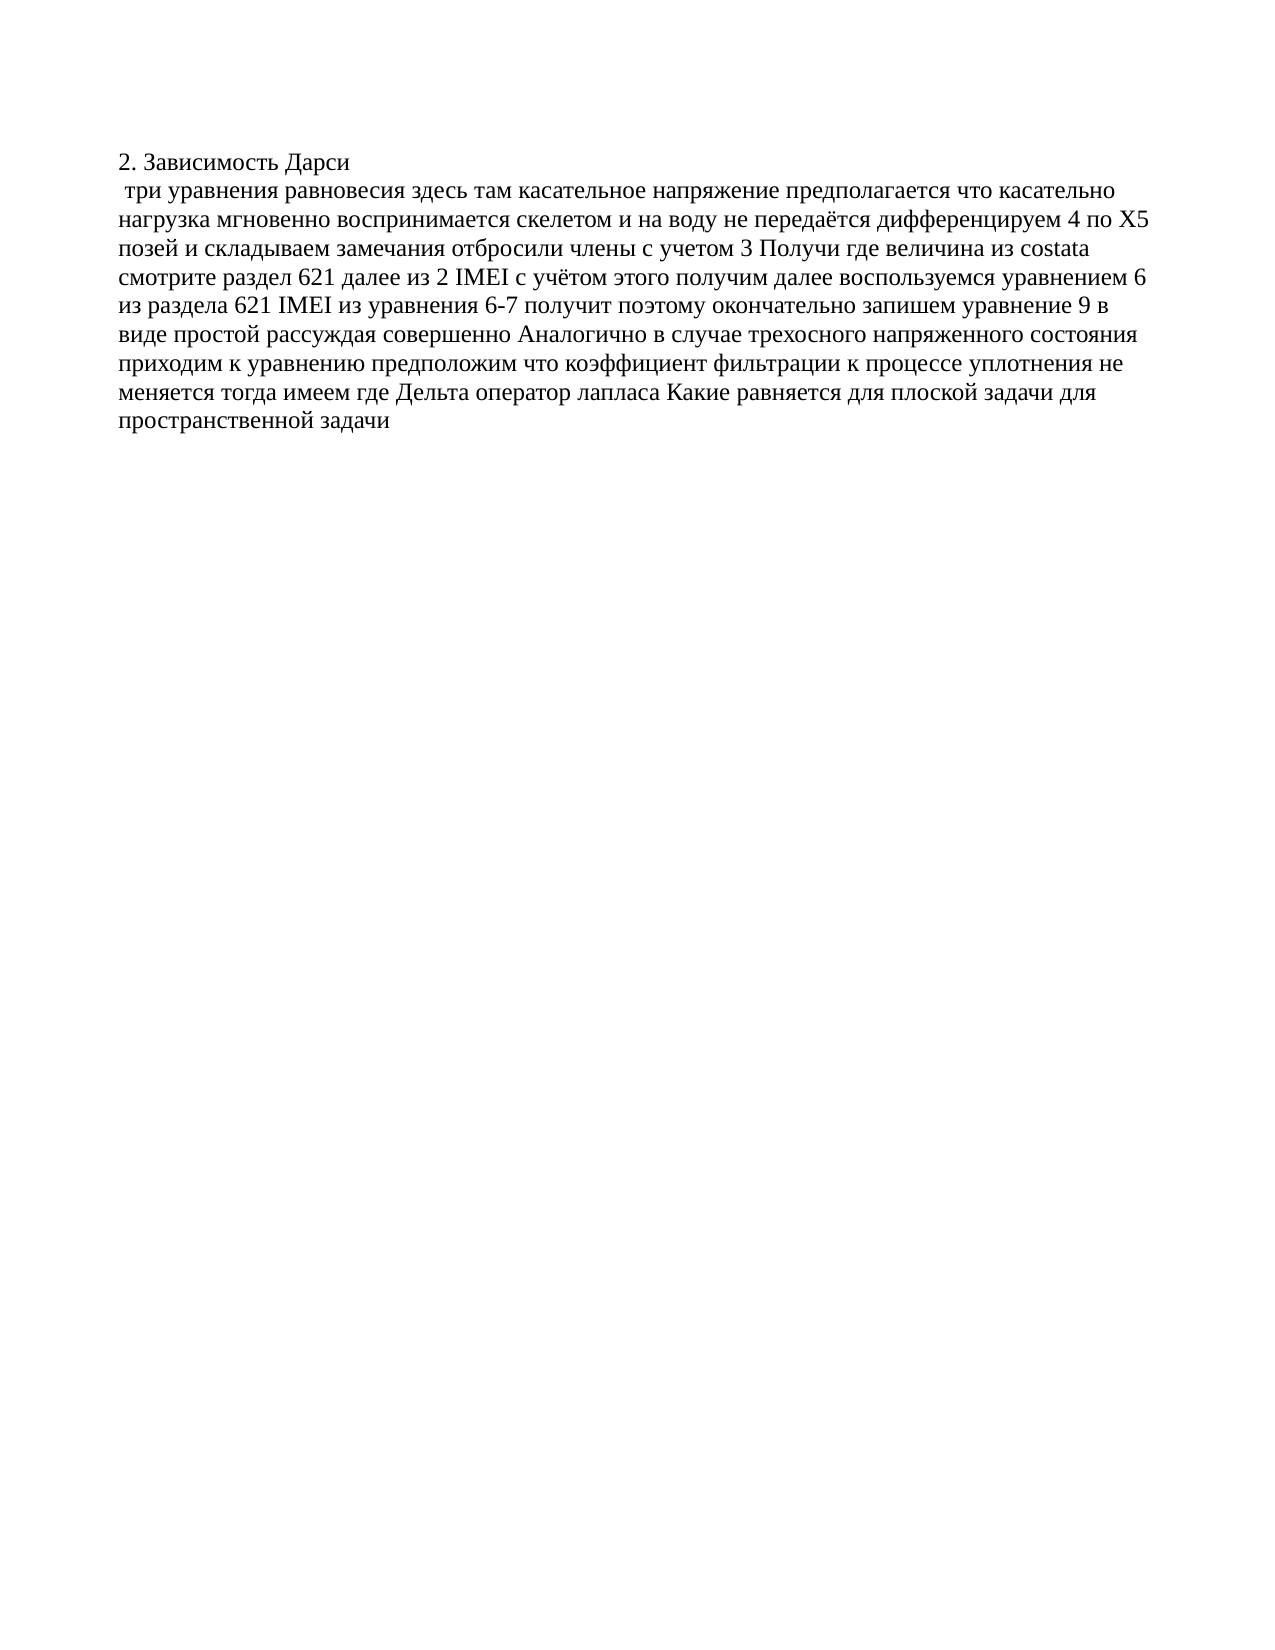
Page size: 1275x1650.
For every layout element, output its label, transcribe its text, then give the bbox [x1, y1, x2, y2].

text 2. Зависимость Дарси [118, 147, 1157, 176]
text три уравнения равновесия здесь там касательное напряжение предполагается что касательно нагрузка мгновенно воспринимается скелетом и на воду не передаётся дифференцируем 4 по X5 позей и складываем замечания отбросили члены с учетом 3 Получи где величина из costata смотрите раздел 621 далее из 2 IMEI с учётом этого получим далее воспользуемся уравнением 6 из раздела 621 IMEI из уравнения 6-7 получит поэтому окончательно запишем уравнение 9 в виде простой рассуждая совершенно Аналогично в случае трехосного напряженного состояния приходим к уравнению предположим что коэффициент фильтрации к процессе уплотнения не меняется тогда имеем где Дельта оператор лапласа Какие равняется для плоской задачи для пространственной задачи [118, 176, 1157, 434]
